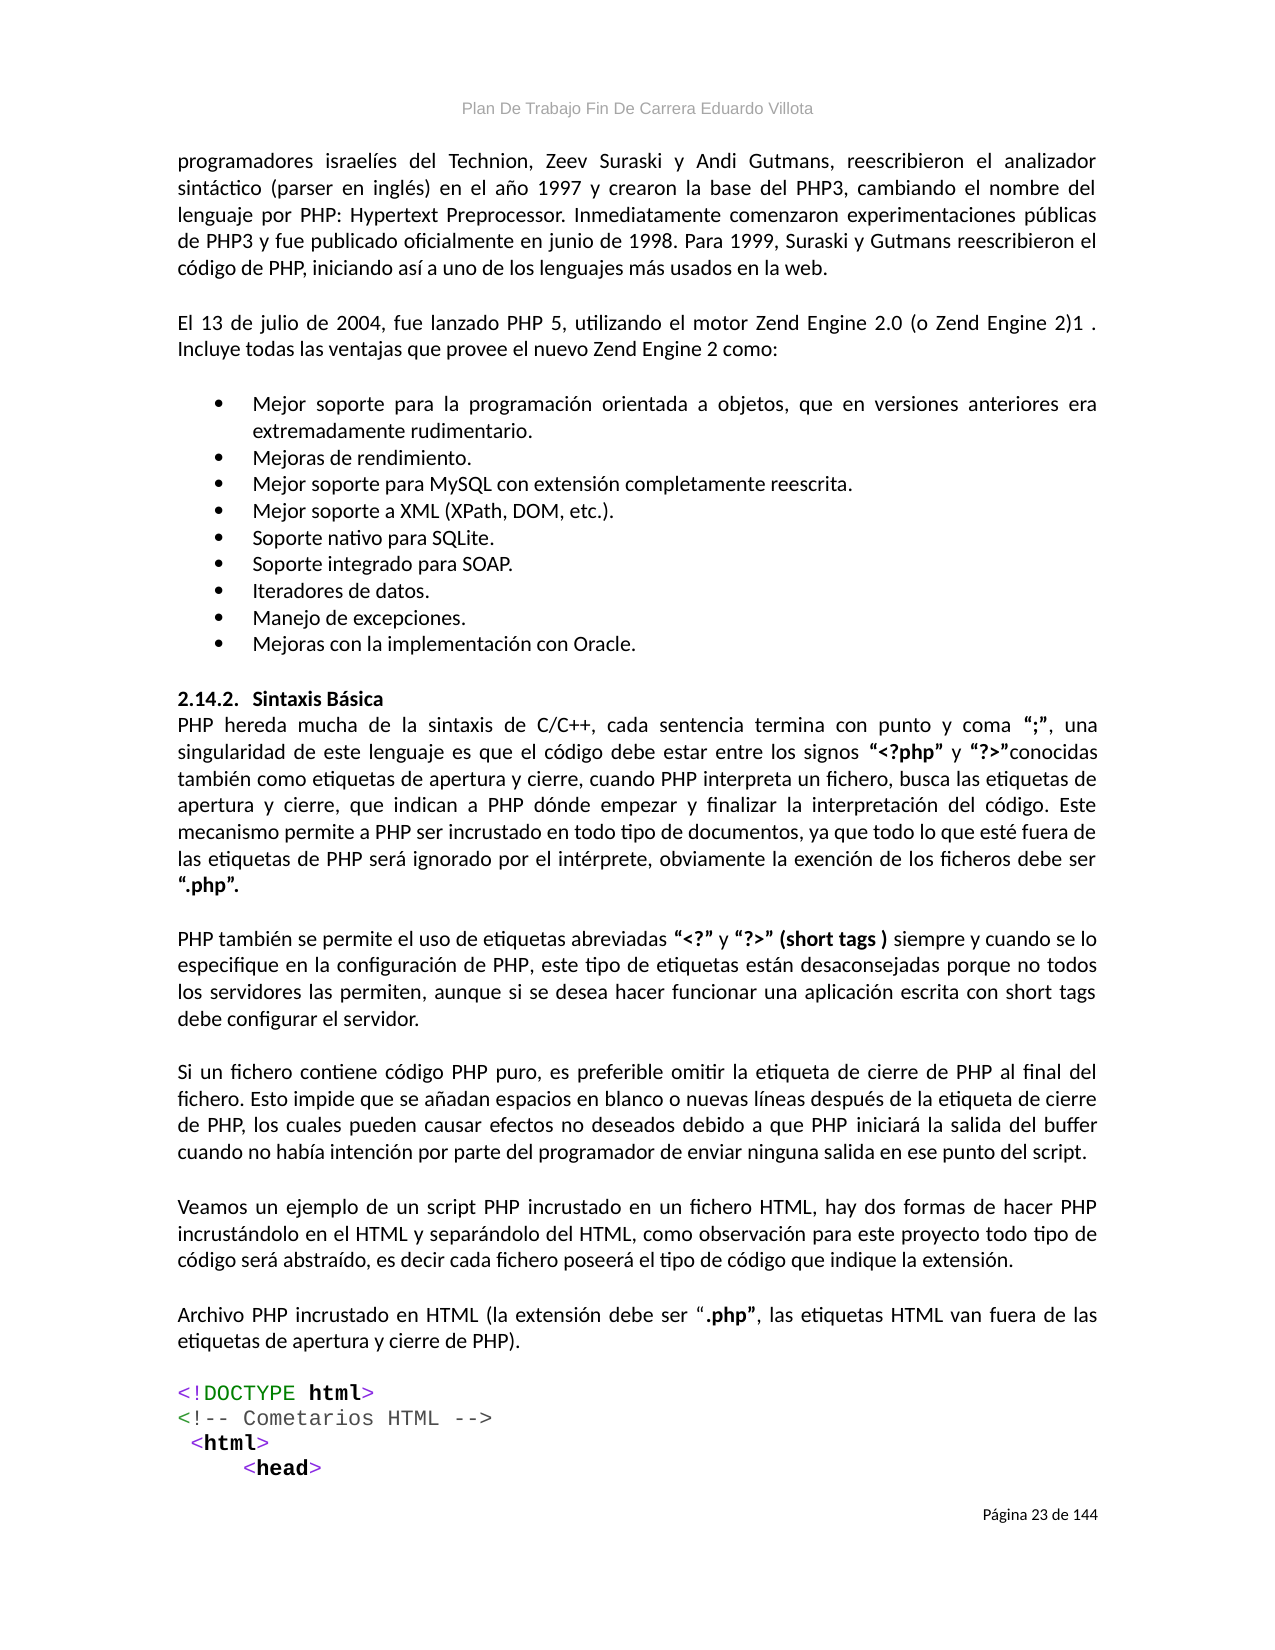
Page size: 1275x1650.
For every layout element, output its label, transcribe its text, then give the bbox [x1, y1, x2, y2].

text <html> [177, 1432, 1098, 1457]
text PHP hereda mucha de la sintaxis de C/C++, cada sentencia termina con punto y coma “;”, una singularidad de este lenguaje es que el código debe estar entre los signos “<?php” y “?>”conocidas también como etiquetas de apertura y cierre, cuando PHP interpreta un fichero, busca las etiquetas de apertura y cierre, que indican a PHP dónde empezar y finalizar la interpretación del código. Este mecanismo permite a PHP ser incrustado en todo tipo de documentos, ya que todo lo que esté fuera de las etiquetas de PHP será ignorado por el intérprete, obviamente la exención de los ficheros debe ser “.php”. [177, 712, 1098, 898]
list Iteradores de datos. [215, 577, 1098, 604]
text 2.14.2. Sintaxis Básica [177, 685, 1098, 712]
text Veamos un ejemplo de un script PHP incrustado en un fichero HTML, hay dos formas de hacer PHP incrustándolo en el HTML y separándolo del HTML, como observación para este proyecto todo tipo de código será abstraído, es decir cada fichero poseerá el tipo de código que indique la extensión. [177, 1193, 1098, 1273]
list Mejoras con la implementación con Oracle. [215, 630, 1098, 657]
list Mejoras de rendimiento. [215, 444, 1098, 470]
list Mejor soporte a XML (XPath, DOM, etc.). [215, 497, 1098, 524]
text <head> [177, 1457, 1098, 1482]
list Manejo de excepciones. [215, 604, 1098, 630]
list Soporte nativo para SQLite. [215, 524, 1098, 550]
text PHP también se permite el uso de etiquetas abreviadas “<?” y “?>” (short tags ) siempre y cuando se lo especifique en la configuración de PHP, este tipo de etiquetas están desaconsejadas porque no todos los servidores las permiten, aunque si se desea hacer funcionar una aplicación escrita con short tags debe configurar el servidor. [177, 925, 1098, 1032]
text <!DOCTYPE html> [177, 1382, 1098, 1407]
list Mejor soporte para la programación orientada a objetos, que en versiones anteriores era extremadamente rudimentario. [215, 390, 1098, 444]
list Mejor soporte para MySQL con extensión completamente reescrita. [215, 470, 1098, 497]
text <!-- Cometarios HTML --> [177, 1407, 1098, 1432]
text Archivo PHP incrustado en HTML (la extensión debe ser “.php”, las etiquetas HTML van fuera de las etiquetas de apertura y cierre de PHP). [177, 1301, 1098, 1354]
text El 13 de julio de 2004, fue lanzado PHP 5, utilizando el motor Zend Engine 2.0 (o Zend Engine 2)1 . Incluye todas las ventajas que provee el nuevo Zend Engine 2 como: [177, 309, 1098, 362]
list Soporte integrado para SOAP. [215, 550, 1098, 577]
text Si un fichero contiene código PHP puro, es preferible omitir la etiqueta de cierre de PHP al final del fichero. Esto impide que se añadan espacios en blanco o nuevas líneas después de la etiqueta de cierre de PHP, los cuales pueden causar efectos no deseados debido a que PHP iniciará la salida del buffer cuando no había intención por parte del programador de enviar ninguna salida en ese punto del script. [177, 1058, 1098, 1165]
text programadores israelíes del Technion, Zeev Suraski y Andi Gutmans, reescribieron el analizador sintáctico (parser en inglés) en el año 1997 y crearon la base del PHP3, cambiando el nombre del lenguaje por PHP: Hypertext Preprocessor. Inmediatamente comenzaron experimentaciones públicas de PHP3 y fue publicado oficialmente en junio de 1998. Para 1999, Suraski y Gutmans reescribieron el código de PHP, iniciando así a uno de los lenguajes más usados en la web. [177, 148, 1098, 281]
